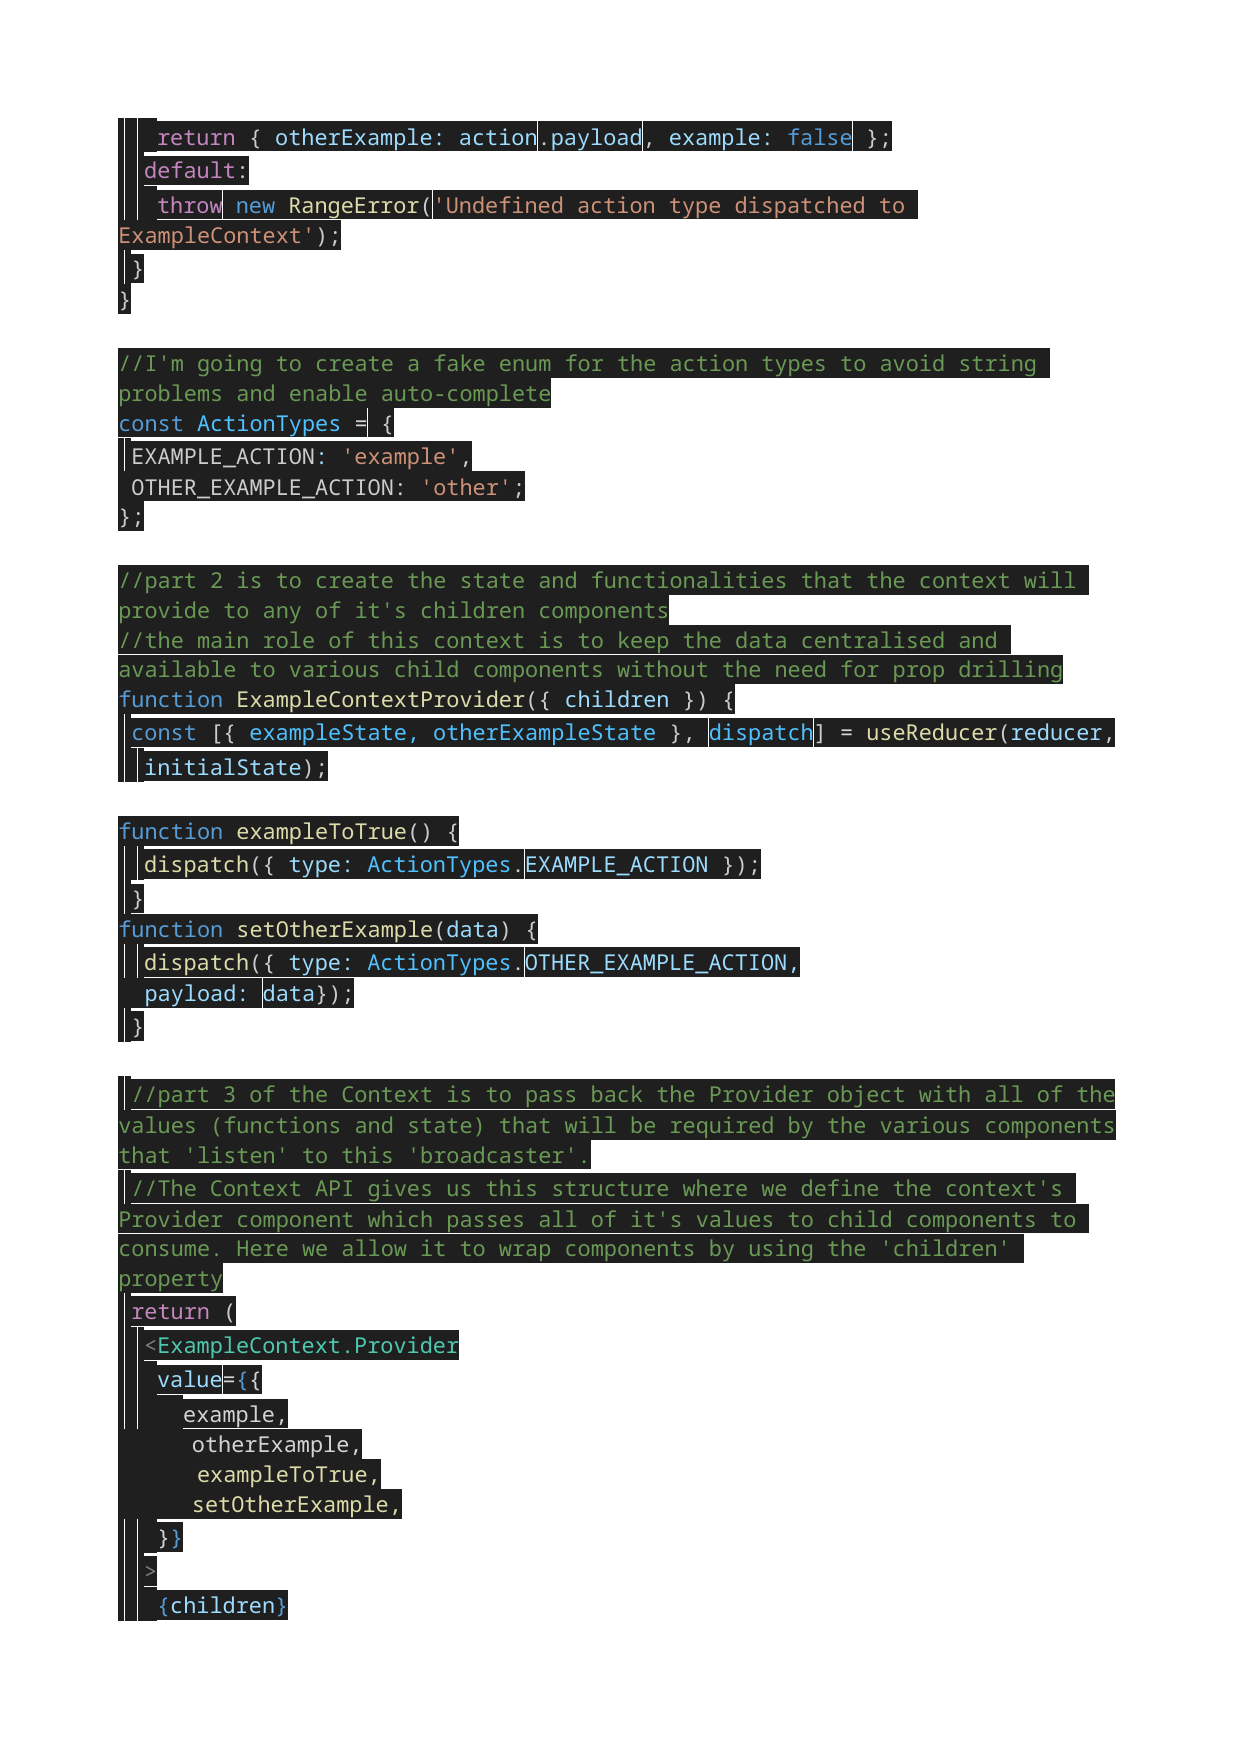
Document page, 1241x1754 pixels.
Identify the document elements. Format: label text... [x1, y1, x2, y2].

text value={{ [118, 1361, 1122, 1395]
text EXAMPLE_ACTION: 'example', [118, 437, 1122, 471]
text OTHER_EXAMPLE_ACTION: 'other'; [118, 471, 1122, 501]
text example, [118, 1395, 1122, 1429]
text const ActionTypes = { [118, 408, 1122, 437]
text } [118, 880, 1122, 914]
text //part 3 of the Context is to pass back the Provider object with all of the values (functions and state) that will be required by the various components that 'listen' to this 'broadcaster'. [118, 1076, 1122, 1169]
text //The Context API gives us this structure where we define the context's Provider component which passes all of it's values to child components to consume. Here we allow it to wrap components by using the 'children' property [118, 1169, 1122, 1293]
text return ( [118, 1293, 1122, 1327]
text //part 2 is to create the state and functionalities that the context will provide to any of it's children components [118, 565, 1122, 625]
text } [118, 1008, 1122, 1042]
text dispatch({ type: ActionTypes.EXAMPLE_ACTION }); [118, 846, 1122, 880]
text initialState); [118, 748, 1122, 782]
text > [118, 1553, 1122, 1587]
text } [118, 250, 1122, 284]
text function exampleToTrue() { [118, 816, 1122, 846]
text {children} [118, 1587, 1122, 1621]
text //I'm going to create a fake enum for the action types to avoid string problems and enable auto-complete [118, 348, 1122, 408]
text exampleToTrue, [118, 1459, 1122, 1489]
text payload: data}); [118, 978, 1122, 1008]
text function ExampleContextProvider({ children }) { [118, 684, 1122, 714]
text const [{ exampleState, otherExampleState }, dispatch] = useReducer(reducer, [118, 714, 1122, 748]
text }} [118, 1519, 1122, 1553]
text setOtherExample, [118, 1489, 1122, 1519]
text default: [118, 152, 1122, 186]
text function setOtherExample(data) { [118, 914, 1122, 944]
text return { otherExample: action.payload, example: false }; [118, 118, 1122, 152]
text dispatch({ type: ActionTypes.OTHER_EXAMPLE_ACTION, [118, 944, 1122, 978]
text otherExample, [118, 1429, 1122, 1459]
text } [118, 284, 1122, 314]
text }; [118, 501, 1122, 531]
text <ExampleContext.Provider [118, 1327, 1122, 1361]
text //the main role of this context is to keep the data centralised and available to various child components without the need for prop drilling [118, 625, 1122, 684]
text throw new RangeError('Undefined action type dispatched to ExampleContext'); [118, 186, 1122, 250]
